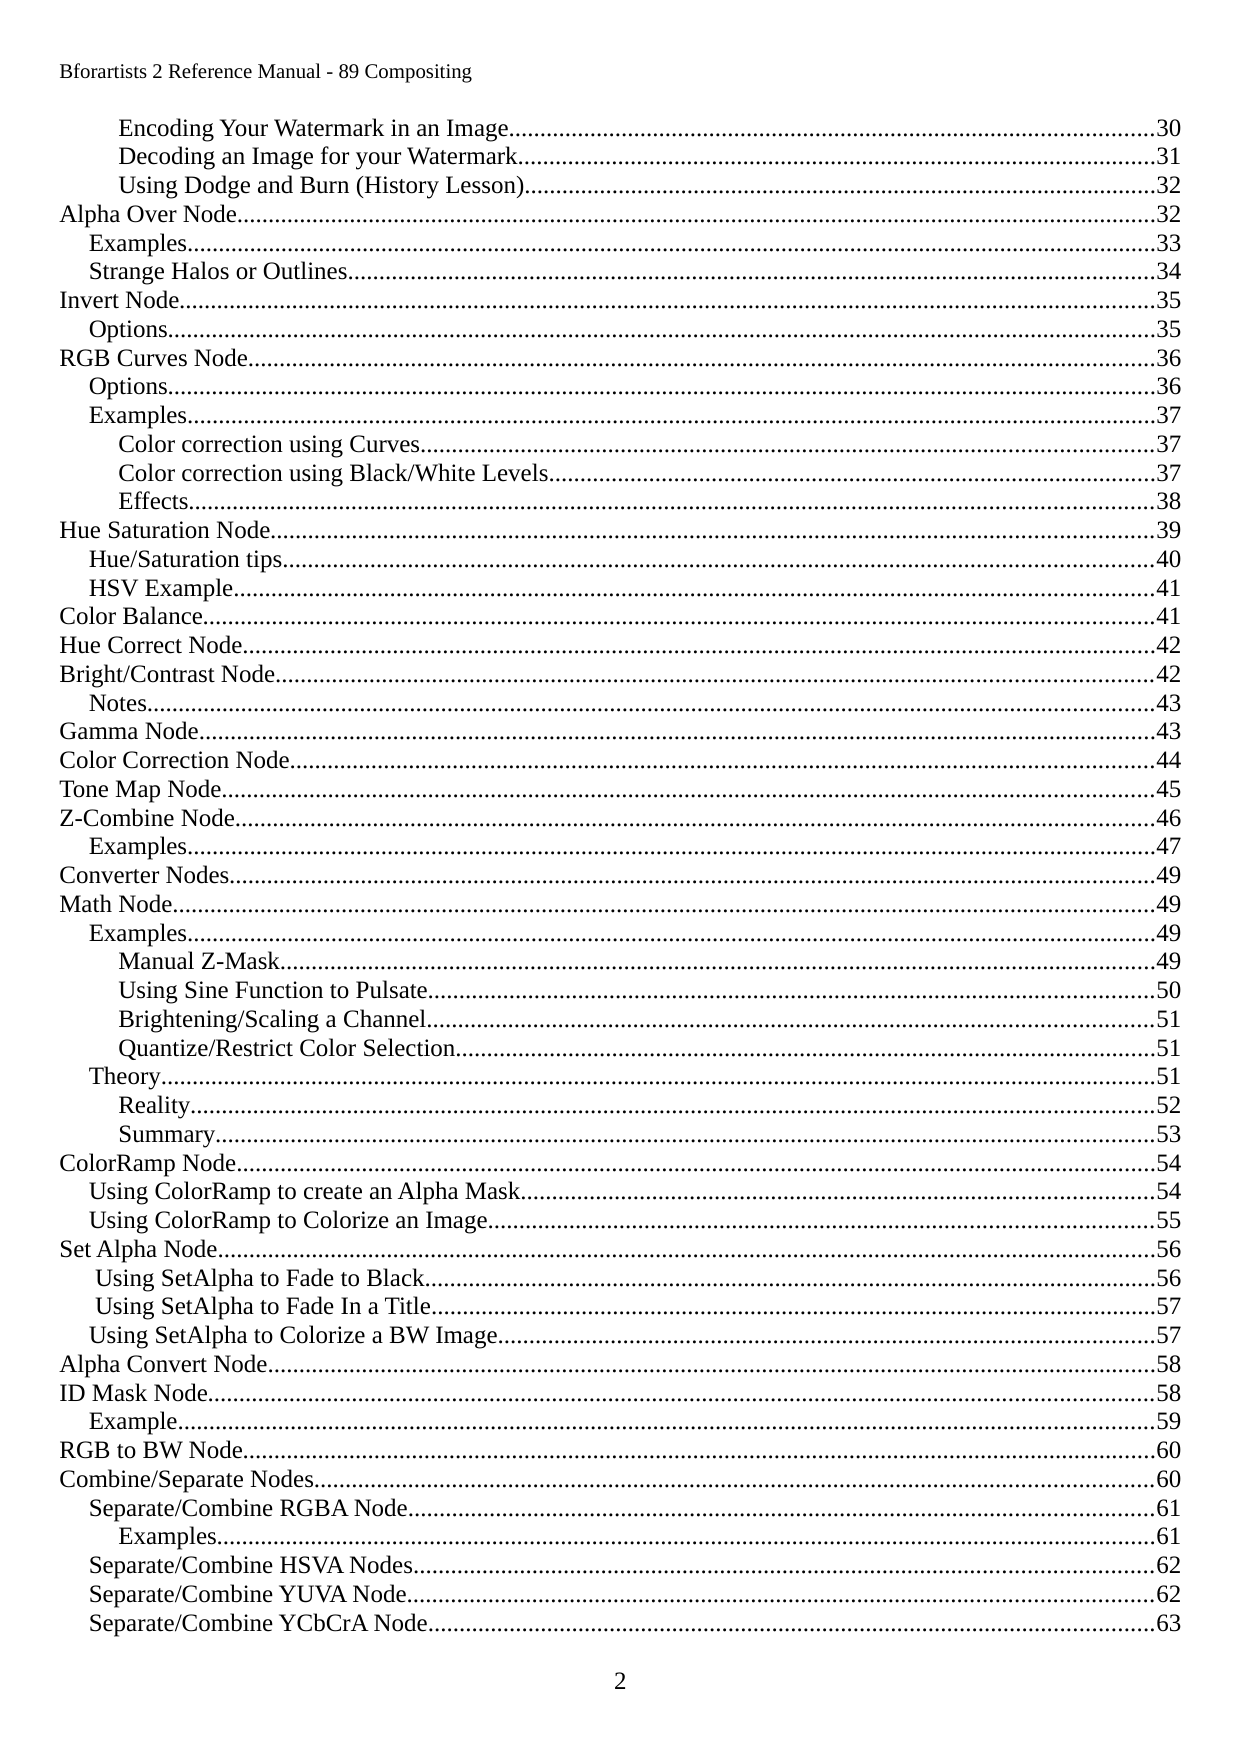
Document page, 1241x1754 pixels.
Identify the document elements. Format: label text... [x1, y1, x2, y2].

text Examples 61 [118, 1521, 1181, 1550]
text Separate/Combine YUVA Node 62 [88, 1579, 1181, 1608]
text Summary 53 [118, 1119, 1181, 1148]
text Examples 33 [88, 228, 1181, 256]
text Alpha Convert Node 58 [59, 1349, 1181, 1378]
text Reality 52 [118, 1090, 1181, 1119]
text Using Dodge and Burn (History Lesson) 32 [118, 170, 1181, 199]
text Theory 51 [88, 1061, 1181, 1090]
text ID Mask Node 58 [59, 1378, 1181, 1406]
text Using Sine Function to Pulsate 50 [118, 975, 1181, 1004]
text Example 59 [88, 1406, 1181, 1435]
text Quantize/Restrict Color Selection 51 [118, 1033, 1181, 1061]
text Separate/Combine RGBA Node 61 [88, 1493, 1181, 1521]
text Examples 49 [88, 918, 1181, 946]
text Color correction using Curves 37 [118, 429, 1181, 458]
text Math Node 49 [59, 889, 1181, 918]
text Separate/Combine YCbCrA Node 63 [88, 1608, 1181, 1636]
text Using ColorRamp to create an Alpha Mask 54 [88, 1176, 1181, 1205]
text Color Balance 41 [59, 601, 1181, 630]
text Set Alpha Node 56 [59, 1234, 1181, 1263]
text Alpha Over Node 32 [59, 199, 1181, 228]
text RGB to BW Node 60 [59, 1435, 1181, 1464]
text Strange Halos or Outlines 34 [88, 256, 1181, 285]
text Separate/Combine HSVA Nodes 62 [88, 1550, 1181, 1579]
text Notes 43 [88, 688, 1181, 716]
text Combine/Separate Nodes 60 [59, 1464, 1181, 1493]
text Effects 38 [118, 486, 1181, 515]
text Using SetAlpha to Fade to Black 56 [88, 1263, 1181, 1291]
text Decoding an Image for your Watermark 31 [118, 141, 1181, 170]
text Gamma Node 43 [59, 716, 1181, 745]
text Color Correction Node 44 [59, 745, 1181, 774]
text Bright/Contrast Node 42 [59, 659, 1181, 688]
text Color correction using Black/White Levels 37 [118, 458, 1181, 486]
text Using SetAlpha to Fade In a Title 57 [88, 1291, 1181, 1320]
text Examples 47 [88, 831, 1181, 860]
text Options 35 [88, 314, 1181, 343]
text HSV Example 41 [88, 573, 1181, 601]
text Using ColorRamp to Colorize an Image 55 [88, 1205, 1181, 1234]
text Hue Saturation Node 39 [59, 515, 1181, 544]
text Brightening/Scaling a Channel 51 [118, 1004, 1181, 1033]
text Tone Map Node 45 [59, 774, 1181, 803]
text Using SetAlpha to Colorize a BW Image 57 [88, 1320, 1181, 1349]
text Z-Combine Node 46 [59, 803, 1181, 831]
text RGB Curves Node 36 [59, 343, 1181, 371]
text Encoding Your Watermark in an Image 30 [118, 113, 1181, 141]
text ColorRamp Node 54 [59, 1148, 1181, 1176]
text Manual Z-Mask 49 [118, 946, 1181, 975]
text Options 36 [88, 371, 1181, 400]
text Hue Correct Node 42 [59, 630, 1181, 659]
text Invert Node 35 [59, 285, 1181, 314]
text Examples 37 [88, 400, 1181, 429]
text Converter Nodes 49 [59, 860, 1181, 889]
text Hue/Saturation tips 40 [88, 544, 1181, 573]
